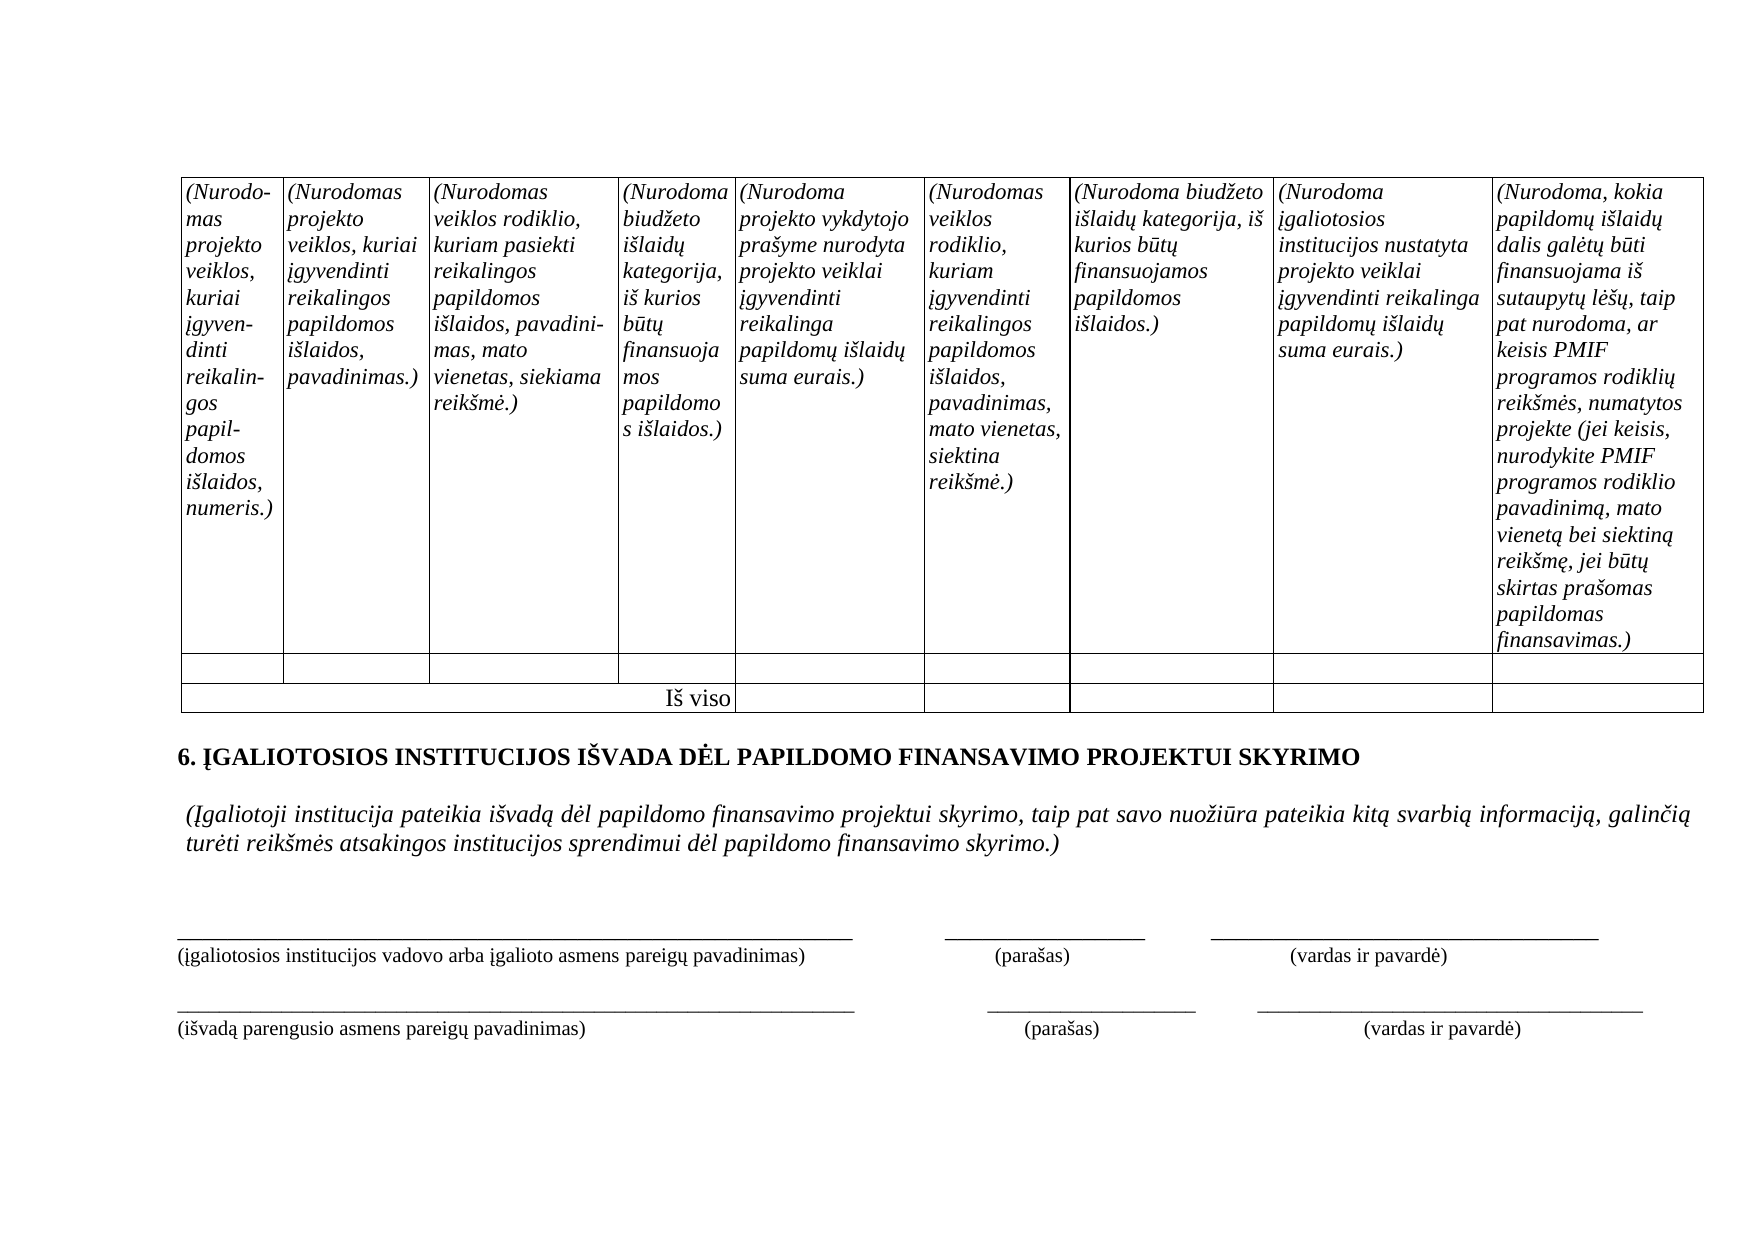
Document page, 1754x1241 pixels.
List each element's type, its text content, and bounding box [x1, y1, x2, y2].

text (išvadą parengusio asmens pareigų pavadinimas) (parašas) (vardas ir pavardė) [177, 1015, 1695, 1039]
text _________________________________________________________________ ____________________ _____________________________________ [177, 991, 1695, 1015]
table_cell [284, 654, 429, 682]
table_cell [619, 654, 735, 682]
table_cell [1274, 654, 1492, 682]
table_cell (Nurodoma biudžeto išlaidų kategorija, iš kurios būtų finansuojamos papildomos išlaidos.) [619, 178, 735, 653]
text (įgaliotosios institucijos vadovo arba įgalioto asmens pareigų pavadinimas) (parašas) (vardas ir pavardė) [177, 943, 1695, 967]
table_cell (Nurodoma įgaliotosios institucijos nustatyta projekto veiklai įgyvendinti reikalinga papildomų išlaidų suma eurais.) [1274, 178, 1492, 653]
table_cell [1274, 684, 1278, 712]
table_cell [1493, 654, 1703, 682]
table_cell [1488, 684, 1492, 712]
table_cell (Nurodoma projekto vykdytojo prašyme nurodyta projekto veiklai įgyvendinti reikalinga papildomų išlaidų suma eurais.) [736, 178, 924, 653]
table_cell (Nurodomas veiklos rodiklio, kuriam įgyvendinti reikalingos papildomos išlaidos, pavadinimas, mato vienetas, siektina reikšmė.) [925, 178, 1069, 653]
table_cell [1493, 684, 1497, 712]
table_cell [430, 654, 618, 682]
table_cell [1071, 654, 1273, 682]
table_cell (Nurodo-mas projekto veiklos, kuriai įgyven-dinti reikalin-gos papil-domos išlaidos, numeris.) [182, 178, 283, 653]
text ______________________________________________________ ________________ _______________________________ [177, 914, 1695, 943]
table_cell [920, 684, 924, 712]
table_cell [279, 654, 283, 682]
text 6. ĮGALIOTOSIOS INSTITUCIJOS IŠVADA DĖL PAPILDOMO FINANSAVIMO PROJEKTUI SKYRIMO [177, 742, 1695, 771]
table_cell (Nurodoma biudžeto išlaidų kategorija, iš kurios būtų finansuojamos papildomos išlaidos.) [1071, 178, 1273, 653]
table_cell [736, 654, 924, 682]
table_cell (Nurodomas veiklos rodiklio, kuriam pasiekti reikalingos papildomos išlaidos, pavadini-mas, mato vienetas, siekiama reikšmė.) [430, 178, 618, 653]
table_cell [925, 654, 1069, 682]
table_cell [1699, 684, 1703, 712]
table_cell (Nurodomas projekto veiklos, kuriai įgyvendinti reikalingos papildomos išlaidos, pavadinimas.) [284, 178, 429, 653]
table_cell [925, 684, 929, 712]
table_cell [182, 654, 186, 682]
